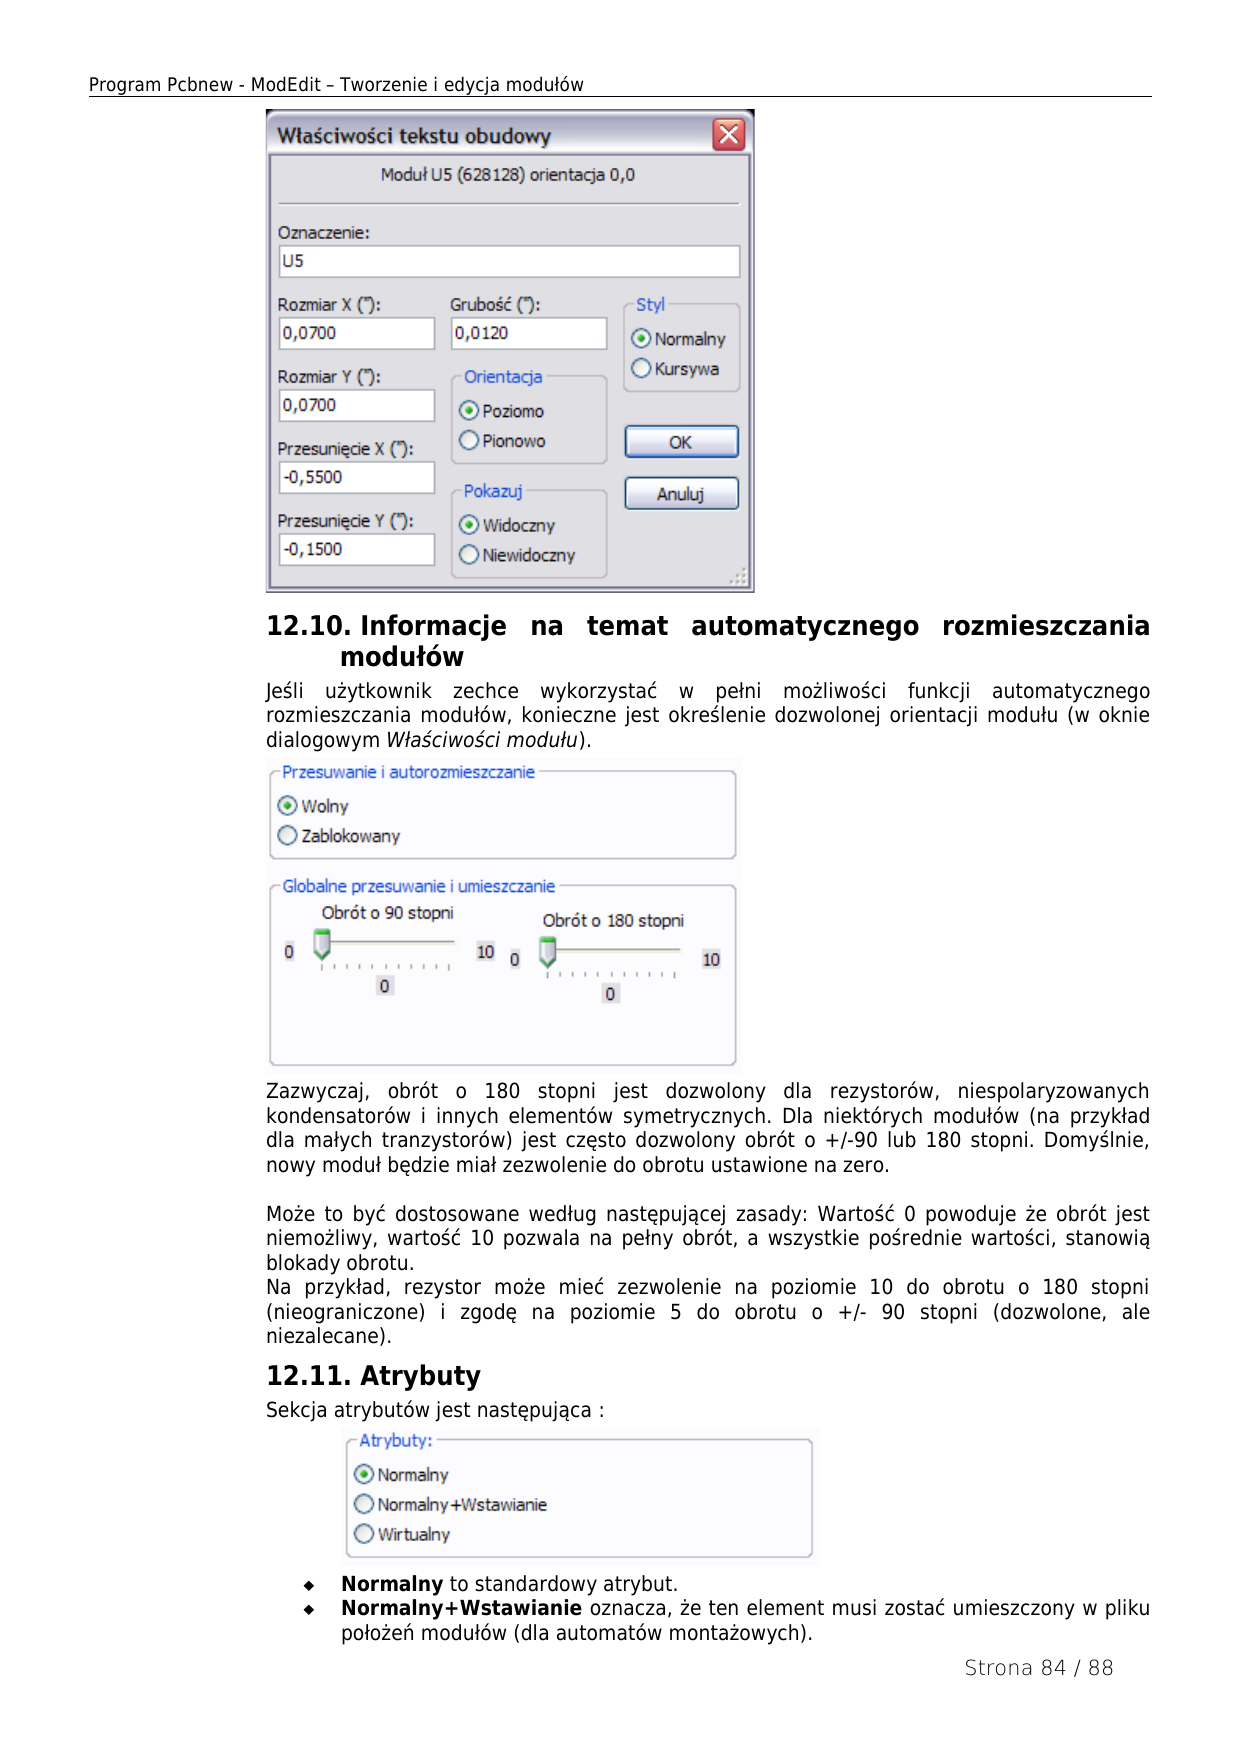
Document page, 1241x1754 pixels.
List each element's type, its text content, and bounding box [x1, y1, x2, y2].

text Jeśli użytkownik zechce wykorzystać w pełni możliwości funkcji automatycznego rozmieszczania modułów, konieczne jest określenie dozwolonej orientacji modułu (w oknie dialogowym Właściwości modułu). [266, 679, 1152, 752]
text Na przykład, rezystor może mieć zezwolenie na poziomie 10 do obrotu o 180 stopni (nieograniczone) i zgodę na poziomie 5 do obrotu o +/- 90 stopni (dozwolone, ale niezalecane). [266, 1275, 1152, 1349]
subtitle Informacje na temat automatycznego rozmieszczania modułów [266, 610, 1152, 673]
picture [265, 109, 755, 593]
subtitle Atrybuty [266, 1361, 1152, 1392]
text Zazwyczaj, obrót o 180 stopni jest dozwolony dla rezystorów, niespolaryzowanych kondensatorów i innych elementów symetrycznych. Dla niektórych modułów (na przykład dla małych tranzystorów) jest często dozwolony obrót o +/-90 lub 180 stopni. Domyślnie, nowy moduł będzie miał zezwolenie do obrotu ustawione na zero. [266, 1079, 1152, 1177]
text Może to być dostosowane według następującej zasady: Wartość 0 powoduje że obrót jest niemożliwy, wartość 10 pozwala na pełny obrót, a wszystkie pośrednie wartości, stanowią blokady obrotu. [266, 1202, 1152, 1275]
list Normalny+Wstawianie oznacza, że ten element musi zostać umieszczony w pliku położeń modułów (dla automatów montażowych). [303, 1596, 1152, 1645]
picture [340, 1428, 821, 1566]
list Normalny to standardowy atrybut. [303, 1572, 1152, 1596]
picture [265, 758, 743, 1074]
text Sekcja atrybutów jest następująca : [266, 1398, 1152, 1422]
